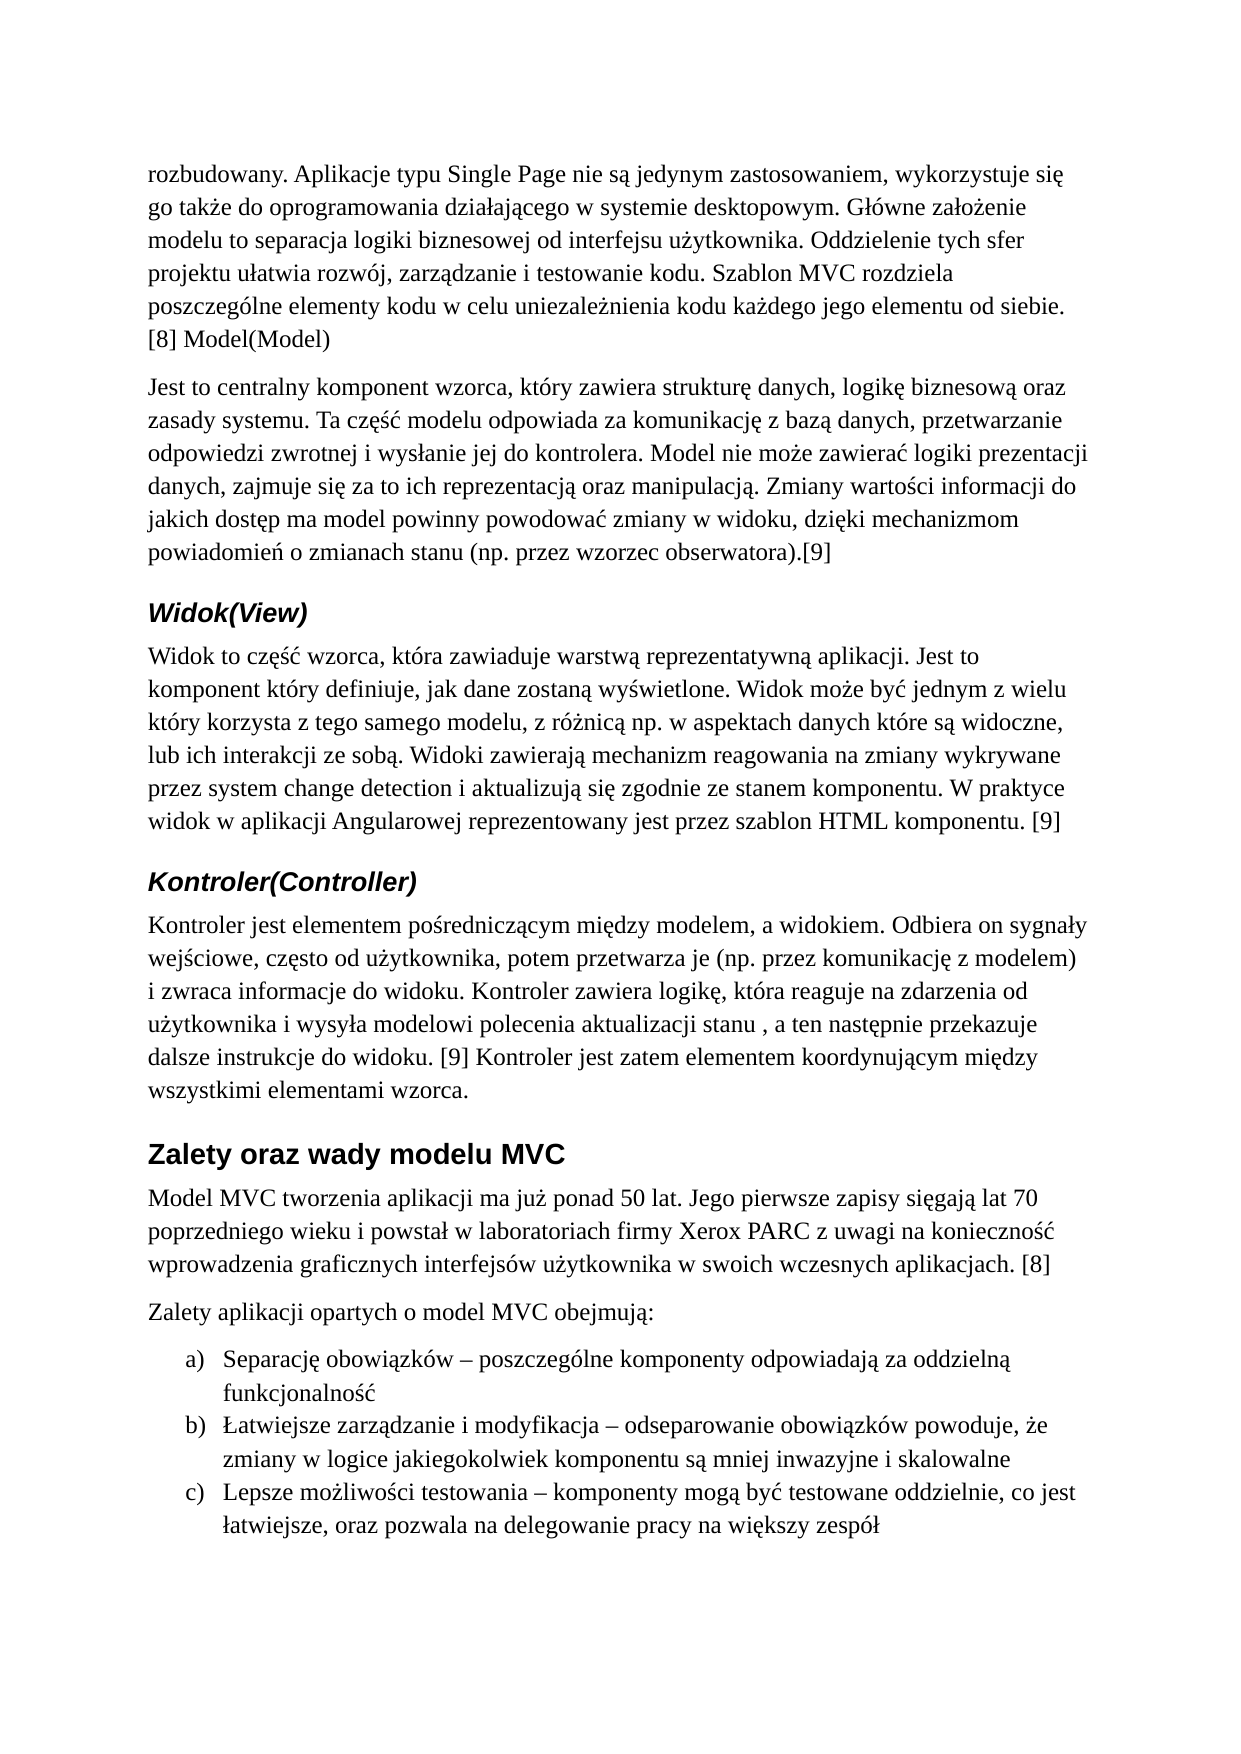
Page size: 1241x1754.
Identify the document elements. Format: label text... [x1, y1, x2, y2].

text Jest to centralny komponent wzorca, który zawiera strukturę danych, logikę biznesową oraz zasady systemu. Ta część modelu odpowiada za komunikację z bazą danych, przetwarzanie odpowiedzi zwrotnej i wysłanie jej do kontrolera. Model nie może zawierać logiki prezentacji danych, zajmuje się za to ich reprezentacją oraz manipulacją. Zmiany wartości informacji do jakich dostęp ma model powinny powodować zmiany w widoku, dzięki mechanizmom powiadomień o zmianach stanu (np. przez wzorzec obserwatora).[9] [148, 372, 1092, 566]
list Separację obowiązków – poszczególne komponenty odpowiadają za oddzielną funkcjonalność [185, 1344, 1092, 1406]
subtitle Zalety oraz wady modelu MVC [148, 1137, 1092, 1171]
text Model MVC tworzenia aplikacji ma już ponad 50 lat. Jego pierwsze zapisy sięgają lat 70 poprzedniego wieku i powstał w laboratoriach firmy Xerox PARC z uwagi na konieczność wprowadzenia graficznych interfejsów użytkownika w swoich wczesnych aplikacjach. [8] [148, 1183, 1092, 1278]
list Łatwiejsze zarządzanie i modyfikacja – odseparowanie obowiązków powoduje, że zmiany w logice jakiegokolwiek komponentu są mniej inwazyjne i skalowalne [185, 1411, 1092, 1472]
subtitle Widok(View) [148, 597, 1092, 628]
subtitle Kontroler(Controller) [148, 866, 1092, 897]
text rozbudowany. Aplikacje typu Single Page nie są jedynym zastosowaniem, wykorzystuje się go także do oprogramowania działającego w systemie desktopowym. Główne założenie modelu to separacja logiki biznesowej od interfejsu użytkownika. Oddzielenie tych sfer projektu ułatwia rozwój, zarządzanie i testowanie kodu. Szablon MVC rozdziela poszczególne elementy kodu w celu uniezależnienia kodu każdego jego elementu od siebie.[8] Model(Model) [148, 159, 1092, 353]
text Kontroler jest elementem pośredniczącym między modelem, a widokiem. Odbiera on sygnały wejściowe, często od użytkownika, potem przetwarza je (np. przez komunikację z modelem) i zwraca informacje do widoku. Kontroler zawiera logikę, która reaguje na zdarzenia od użytkownika i wysyła modelowi polecenia aktualizacji stanu , a ten następnie przekazuje dalsze instrukcje do widoku. [9] Kontroler jest zatem elementem koordynującym między wszystkimi elementami wzorca. [148, 910, 1092, 1104]
list Lepsze możliwości testowania – komponenty mogą być testowane oddzielnie, co jest łatwiejsze, oraz pozwala na delegowanie pracy na większy zespół [185, 1477, 1092, 1538]
text Zalety aplikacji opartych o model MVC obejmują: [148, 1297, 1092, 1326]
text Widok to część wzorca, która zawiaduje warstwą reprezentatywną aplikacji. Jest to komponent który definiuje, jak dane zostaną wyświetlone. Widok może być jednym z wielu który korzysta z tego samego modelu, z różnicą np. w aspektach danych które są widoczne, lub ich interakcji ze sobą. Widoki zawierają mechanizm reagowania na zmiany wykrywane przez system change detection i aktualizują się zgodnie ze stanem komponentu. W praktyce widok w aplikacji Angularowej reprezentowany jest przez szablon HTML komponentu. [9] [148, 641, 1092, 835]
